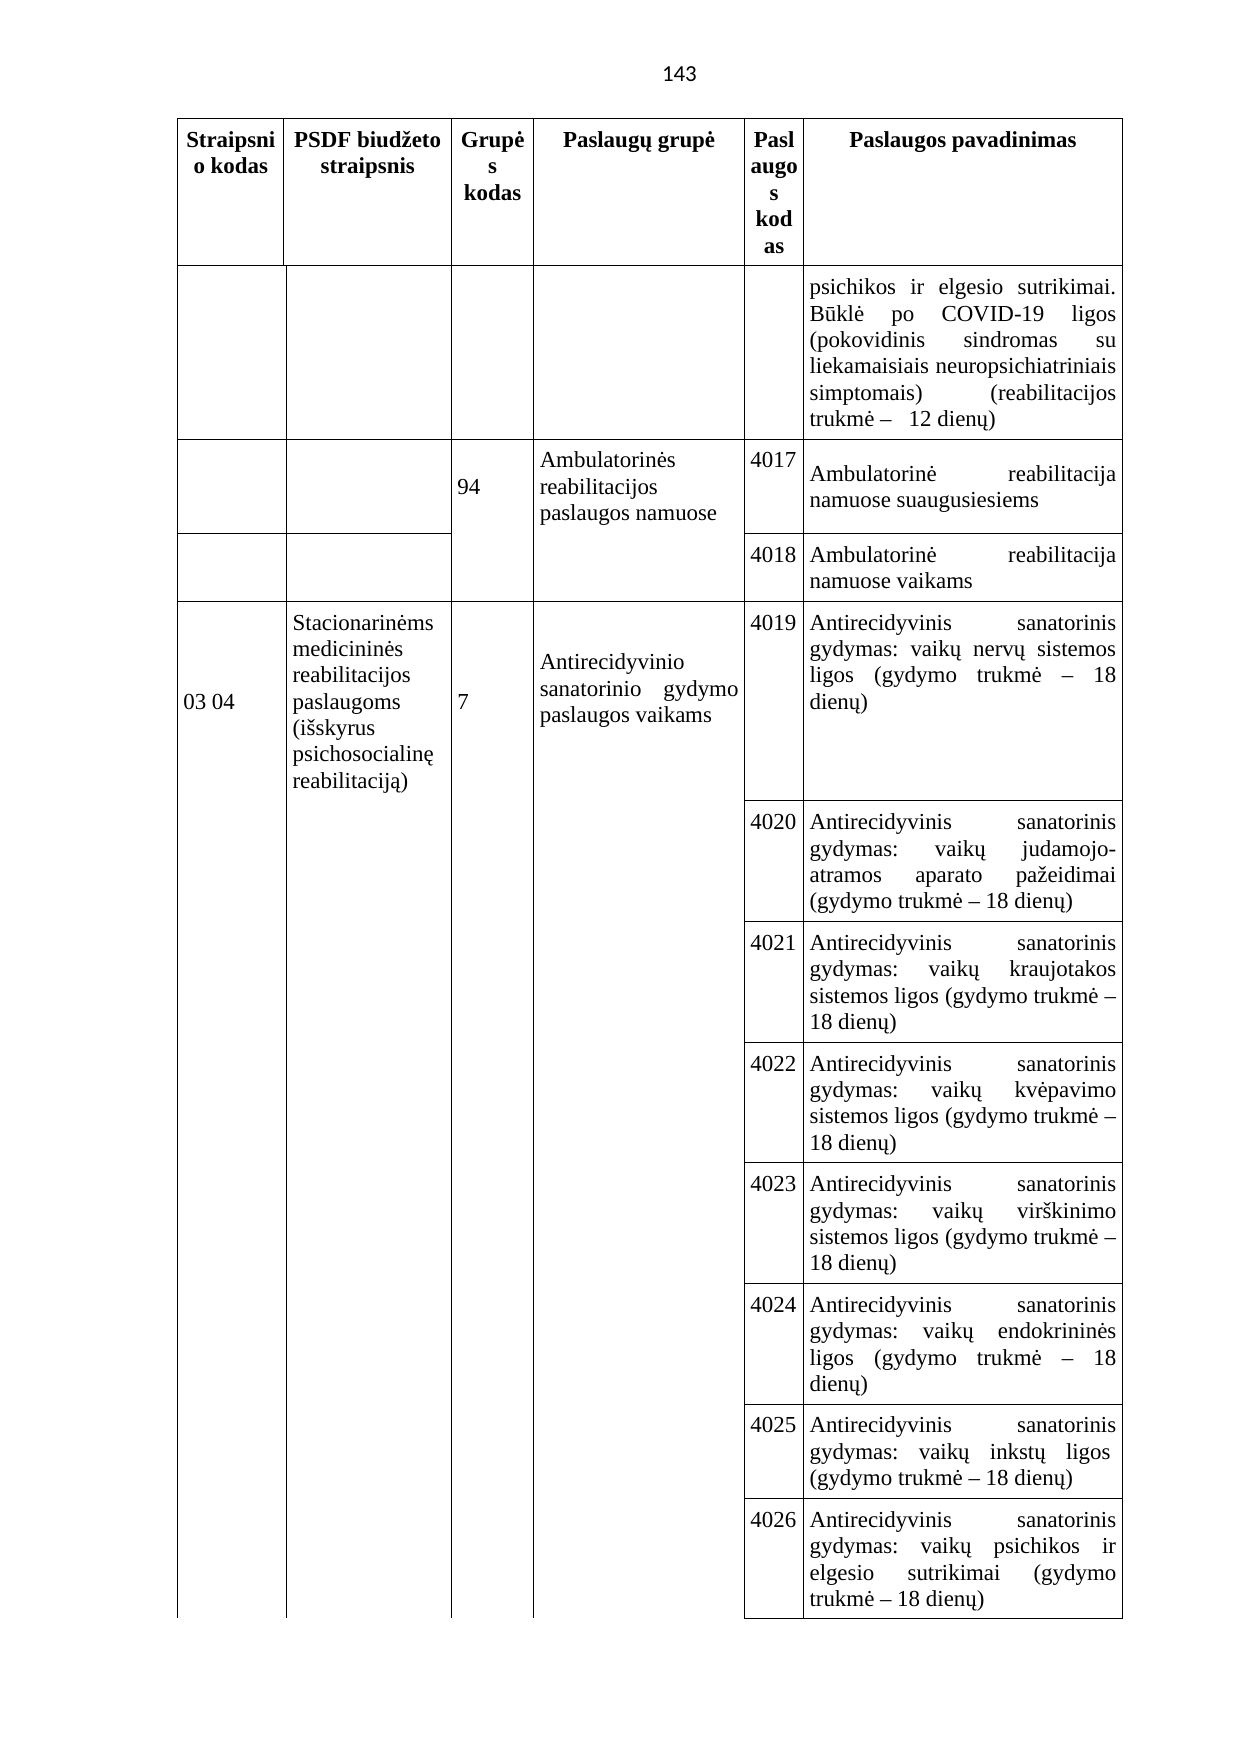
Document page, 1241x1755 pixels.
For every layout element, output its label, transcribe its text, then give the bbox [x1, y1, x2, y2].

table_cell [287, 1283, 451, 1403]
table_header Grupės kodas [452, 119, 533, 265]
table_cell [452, 1498, 533, 1618]
table_cell Antirecidyvinio sanatorinio gydymo paslaugos vaikams [534, 602, 744, 800]
table_cell [178, 266, 286, 438]
table_cell [534, 1283, 744, 1403]
table_cell 4025 [745, 1405, 803, 1498]
table_cell [178, 921, 286, 1042]
table_cell [287, 266, 451, 438]
table_cell [287, 1404, 451, 1498]
table_cell [534, 1042, 744, 1162]
table_cell [534, 800, 744, 921]
table_cell [178, 1162, 286, 1283]
table_cell [534, 1162, 744, 1283]
table_cell Antirecidyvinis sanatorinis gydymas: vaikų kvėpavimo sistemos ligos (gydymo trukmė – 18 dienų) [804, 1043, 1122, 1162]
table_cell [178, 1283, 286, 1403]
table_cell [287, 921, 451, 1042]
table_header PSDF biudžeto straipsnis [284, 119, 451, 265]
table_cell 4018 [745, 534, 803, 601]
table_cell 4026 [745, 1499, 803, 1618]
table_cell [178, 1498, 286, 1618]
table_cell Antirecidyvinis sanatorinis gydymas: vaikų psichikos ir elgesio sutrikimai (gydymo trukmė – 18 dienų) [804, 1499, 1122, 1618]
table_cell [287, 1042, 451, 1162]
table_cell [534, 1498, 744, 1618]
table_cell [534, 921, 744, 1042]
table_cell Antirecidyvinis sanatorinis gydymas: vaikų inkstų ligos (gydymo trukmė – 18 dienų) [804, 1405, 1122, 1498]
table_header Straipsnio kodas [178, 119, 283, 265]
table_cell Antirecidyvinis sanatorinis gydymas: vaikų nervų sistemos ligos (gydymo trukmė – 18 dienų) [804, 602, 1122, 800]
table_cell [178, 800, 286, 921]
table_cell [452, 800, 533, 921]
table_cell 7 [452, 602, 533, 800]
table_cell [287, 1162, 451, 1283]
table_cell [452, 533, 533, 601]
table_cell [534, 266, 744, 438]
table_cell 4023 [745, 1163, 803, 1283]
table_cell [534, 1404, 744, 1498]
table_cell Antirecidyvinis sanatorinis gydymas: vaikų judamojo-atramos aparato pažeidimai (gydymo trukmė – 18 dienų) [804, 801, 1122, 921]
table_cell Antirecidyvinis sanatorinis gydymas: vaikų endokrininės ligos (gydymo trukmė – 18 dienų) [804, 1284, 1122, 1403]
table_cell Ambulatorinė reabilitacija namuose suaugusiesiems [804, 440, 1122, 533]
table_cell [534, 533, 744, 601]
table_cell [452, 1283, 533, 1403]
table_cell [287, 440, 451, 533]
table_cell Stacionarinėms medicininės reabilitacijos paslaugoms (išskyrus psichosocialinę reabilitaciją) [287, 602, 451, 800]
table_cell 4024 [745, 1284, 803, 1403]
table_header Paslaugos kodas [745, 119, 803, 265]
table_cell [287, 800, 451, 921]
table_cell Ambulatorinės reabilitacijos paslaugos namuose [534, 440, 744, 533]
table_cell [745, 266, 803, 438]
table_cell 4019 [745, 602, 803, 800]
table_cell [452, 1162, 533, 1283]
table_cell Ambulatorinė reabilitacija namuose vaikams [804, 534, 1122, 601]
table_cell 03 04 [178, 602, 286, 800]
table_cell 4020 [745, 801, 803, 921]
table_cell [178, 1404, 286, 1498]
table_cell [452, 921, 533, 1042]
table_header Paslaugos pavadinimas [804, 119, 1122, 265]
table_cell Antirecidyvinis sanatorinis gydymas: vaikų kraujotakos sistemos ligos (gydymo trukmė – 18 dienų) [804, 922, 1122, 1042]
table_cell [178, 534, 286, 601]
table_cell [178, 1042, 286, 1162]
table_cell [178, 440, 286, 533]
table_cell [287, 534, 451, 601]
table_cell psichikos ir elgesio sutrikimai. Būklė po COVID-19 ligos (pokovidinis sindromas su liekamaisiais neuropsichiatriniais simptomais) (reabilitacijos trukmė – 12 dienų) [804, 266, 1122, 438]
table_cell Antirecidyvinis sanatorinis gydymas: vaikų virškinimo sistemos ligos (gydymo trukmė – 18 dienų) [804, 1163, 1122, 1283]
table_cell [452, 1042, 533, 1162]
table_cell 4022 [745, 1043, 803, 1162]
table_header Paslaugų grupė [534, 119, 744, 265]
table_cell [287, 1498, 451, 1618]
table_cell [452, 1404, 533, 1498]
table_cell [452, 266, 533, 438]
table_cell 4021 [745, 922, 803, 1042]
table_cell 94 [452, 440, 533, 533]
table_cell 4017 [745, 440, 803, 533]
